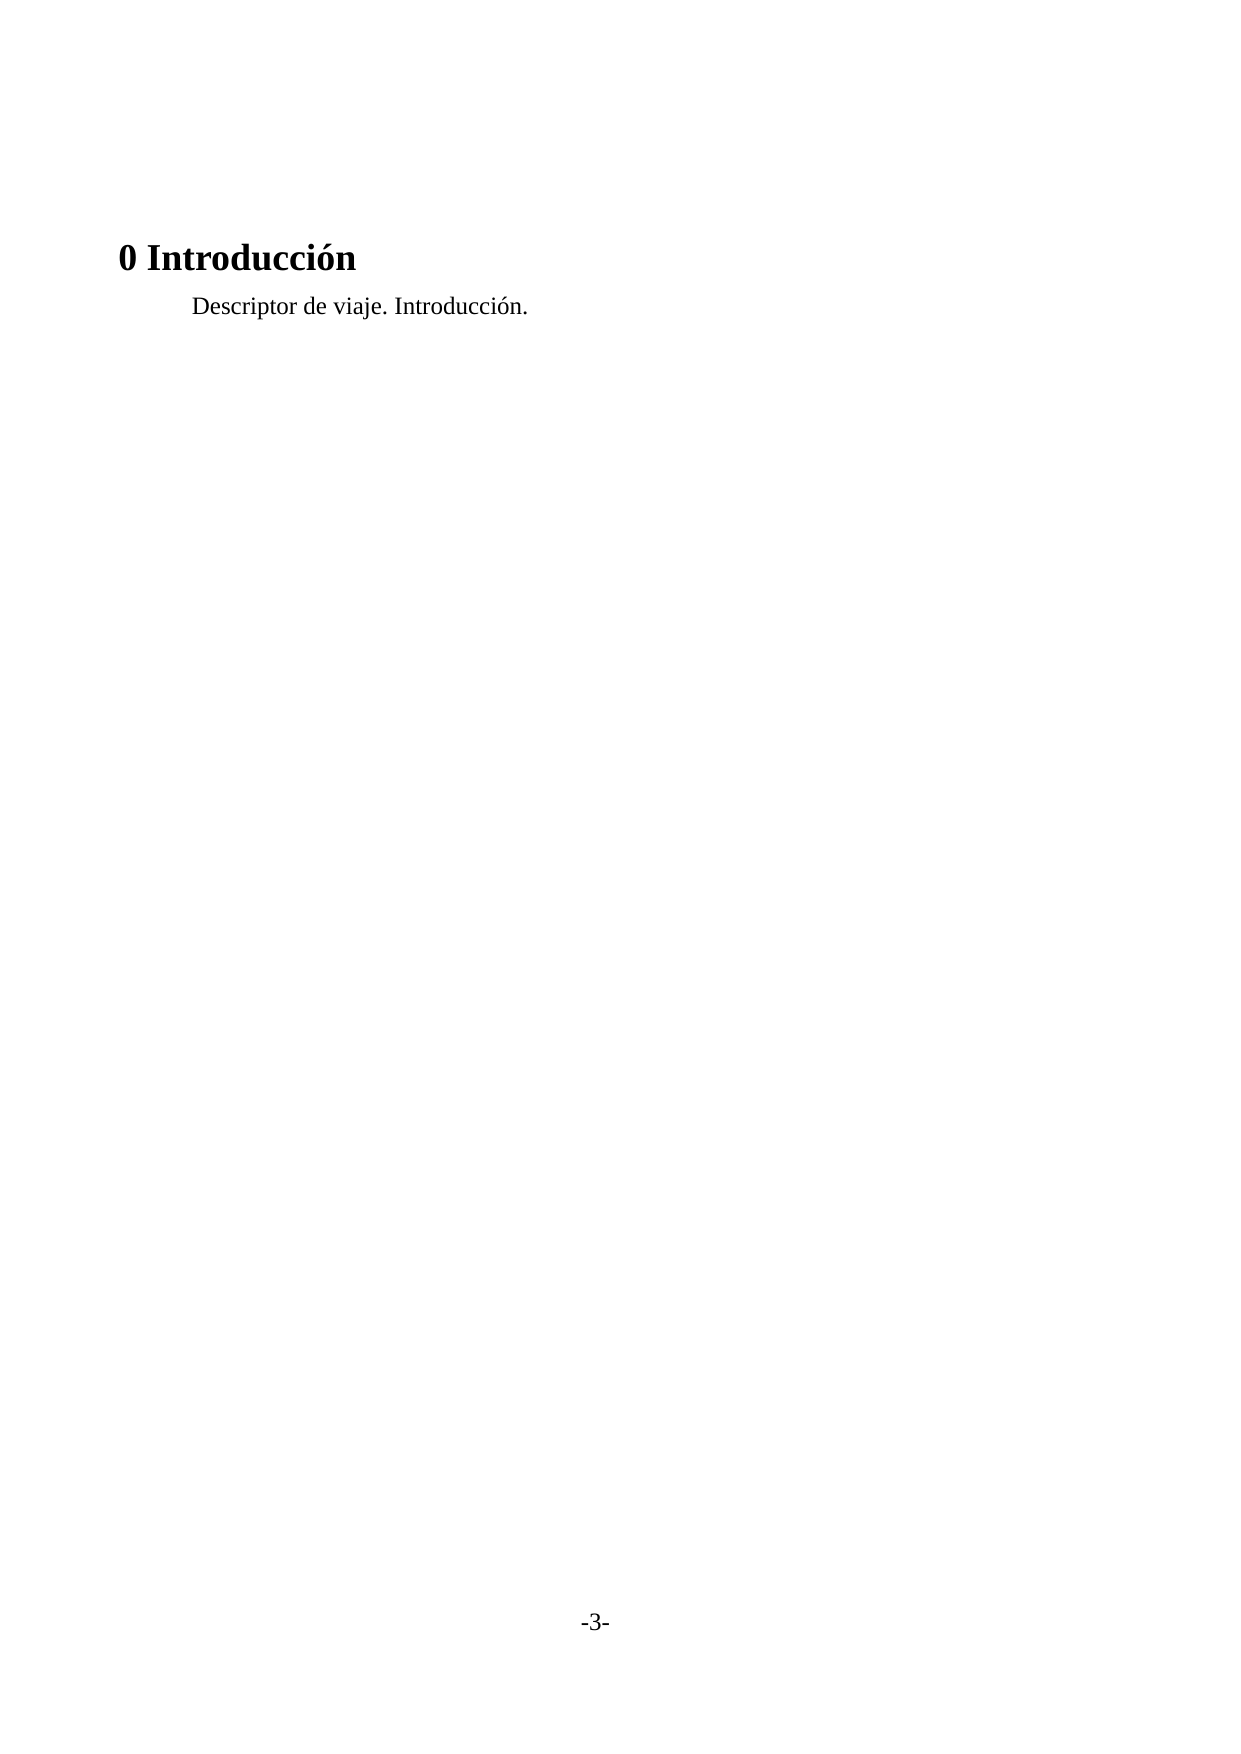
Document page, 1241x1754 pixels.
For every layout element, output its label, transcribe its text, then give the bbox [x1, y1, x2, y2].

text Descriptor de viaje. Introducción. [118, 291, 1122, 320]
subtitle 0 Introducción [118, 235, 1122, 278]
